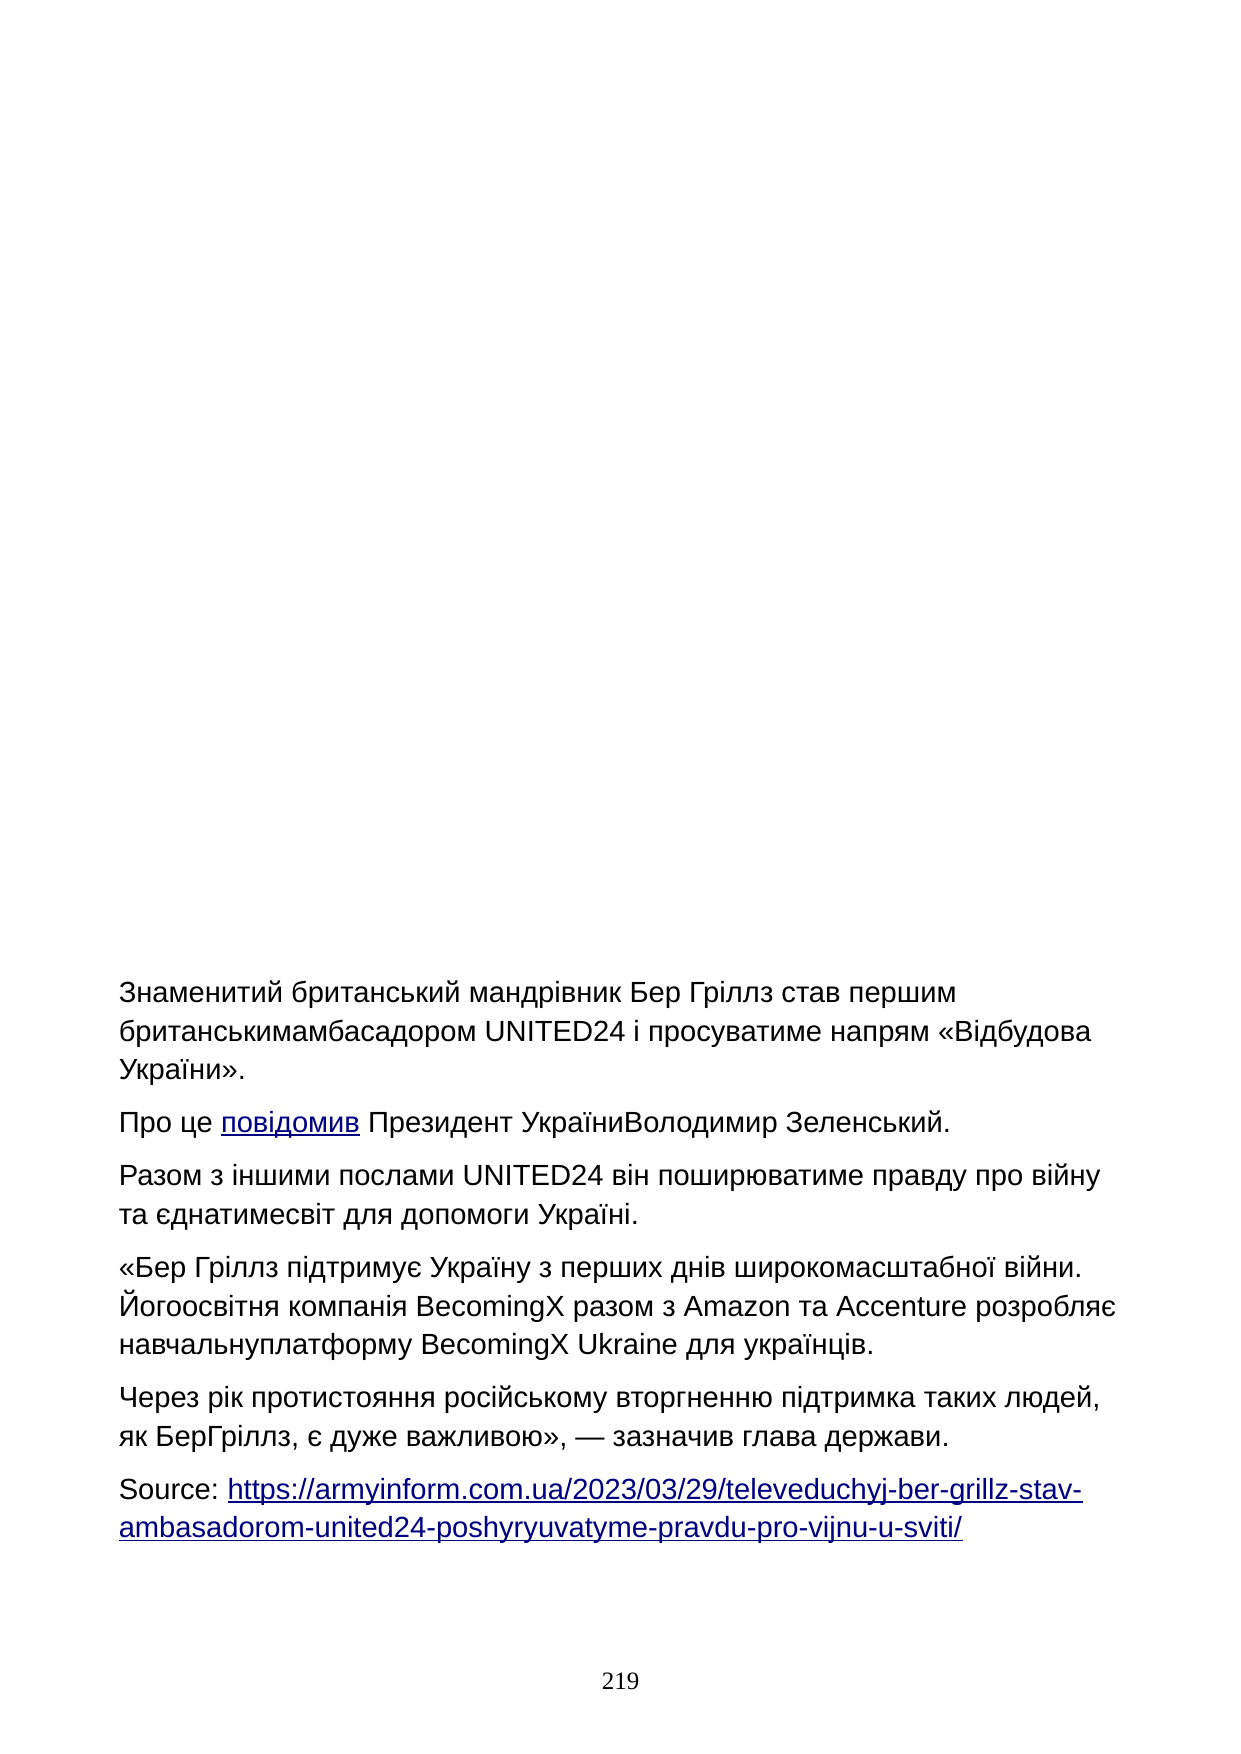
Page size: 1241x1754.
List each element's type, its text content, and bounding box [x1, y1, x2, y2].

text Через рік протистояння російському вторгненню підтримка таких людей, як БерГріллз, є дуже важливою», — зазначив глава держави. [118, 1380, 1122, 1452]
text Знаменитий британський мандрівник Бер Гріллз став першим британськимамбасадором UNITED24 і просуватиме напрям «Відбудова України». [118, 975, 1122, 1086]
text Source: https://armyinform.com.ua/2023/03/29/televeduchyj-ber-grillz-stav-ambasadorom-united24-poshyryuvatyme-pravdu-pro-vijnu-u-sviti/ [118, 1472, 1122, 1544]
text Разом з іншими послами UNITED24 він поширюватиме правду про війну та єднатимесвіт для допомоги Україні. [118, 1158, 1122, 1231]
text Про це повідомив Президент УкраїниВолодимир Зеленський. [118, 1105, 1122, 1139]
text «Бер Гріллз підтримує Україну з перших днів широкомасштабної війни. Йогоосвітня компанія BecomingX разом з Amazon та Accenture розробляє навчальнуплатформу BecomingX Ukraine для українців. [118, 1250, 1122, 1361]
